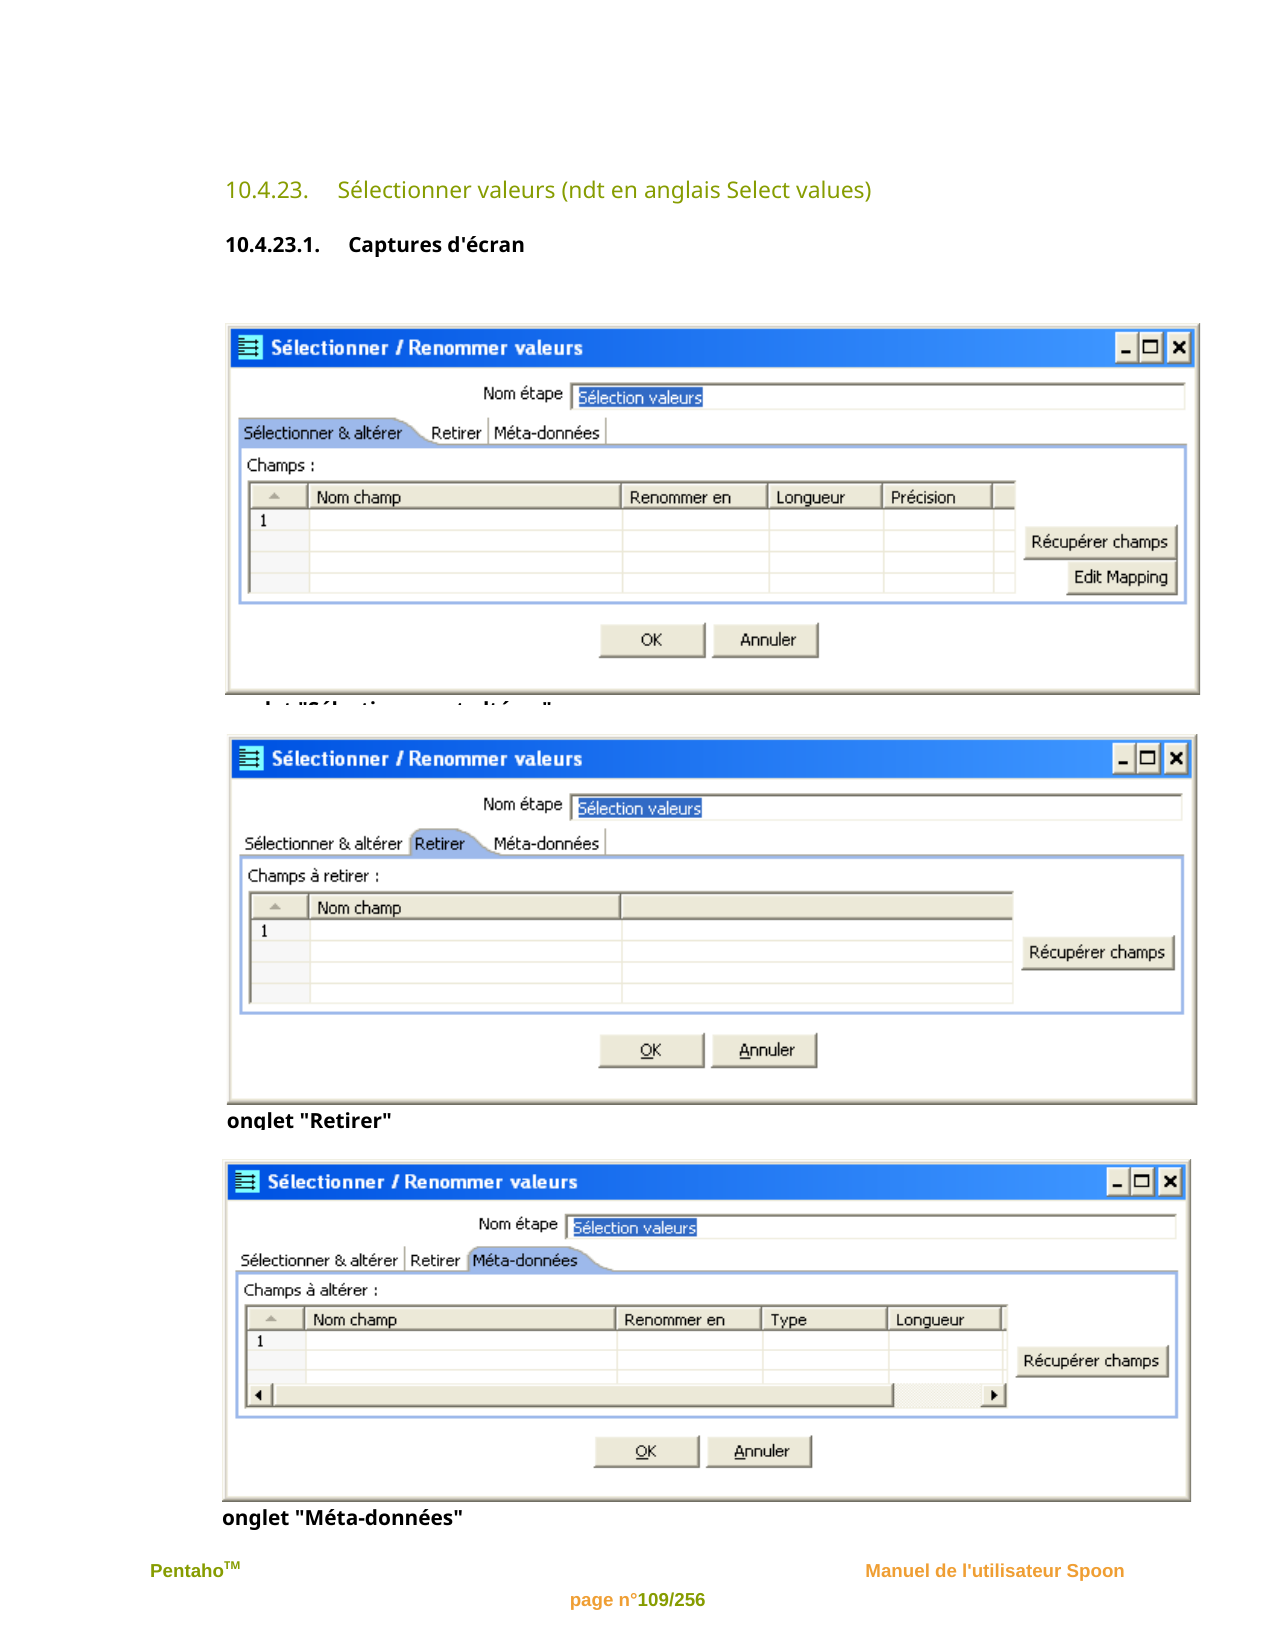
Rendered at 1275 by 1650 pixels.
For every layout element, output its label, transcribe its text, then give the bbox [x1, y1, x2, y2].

picture [226, 734, 1198, 1105]
subtitle Sélectionner valeurs (ndt en anglais Select values) [225, 175, 1125, 204]
picture [225, 323, 1201, 695]
picture [222, 1159, 1192, 1502]
text onglet "Méta-données" [222, 1502, 1116, 1531]
text onglet "Sélectionner et altérer" [225, 695, 1125, 723]
text onglet "Retirer" [227, 1105, 1122, 1134]
subtitle Captures d'écran [225, 229, 1125, 258]
